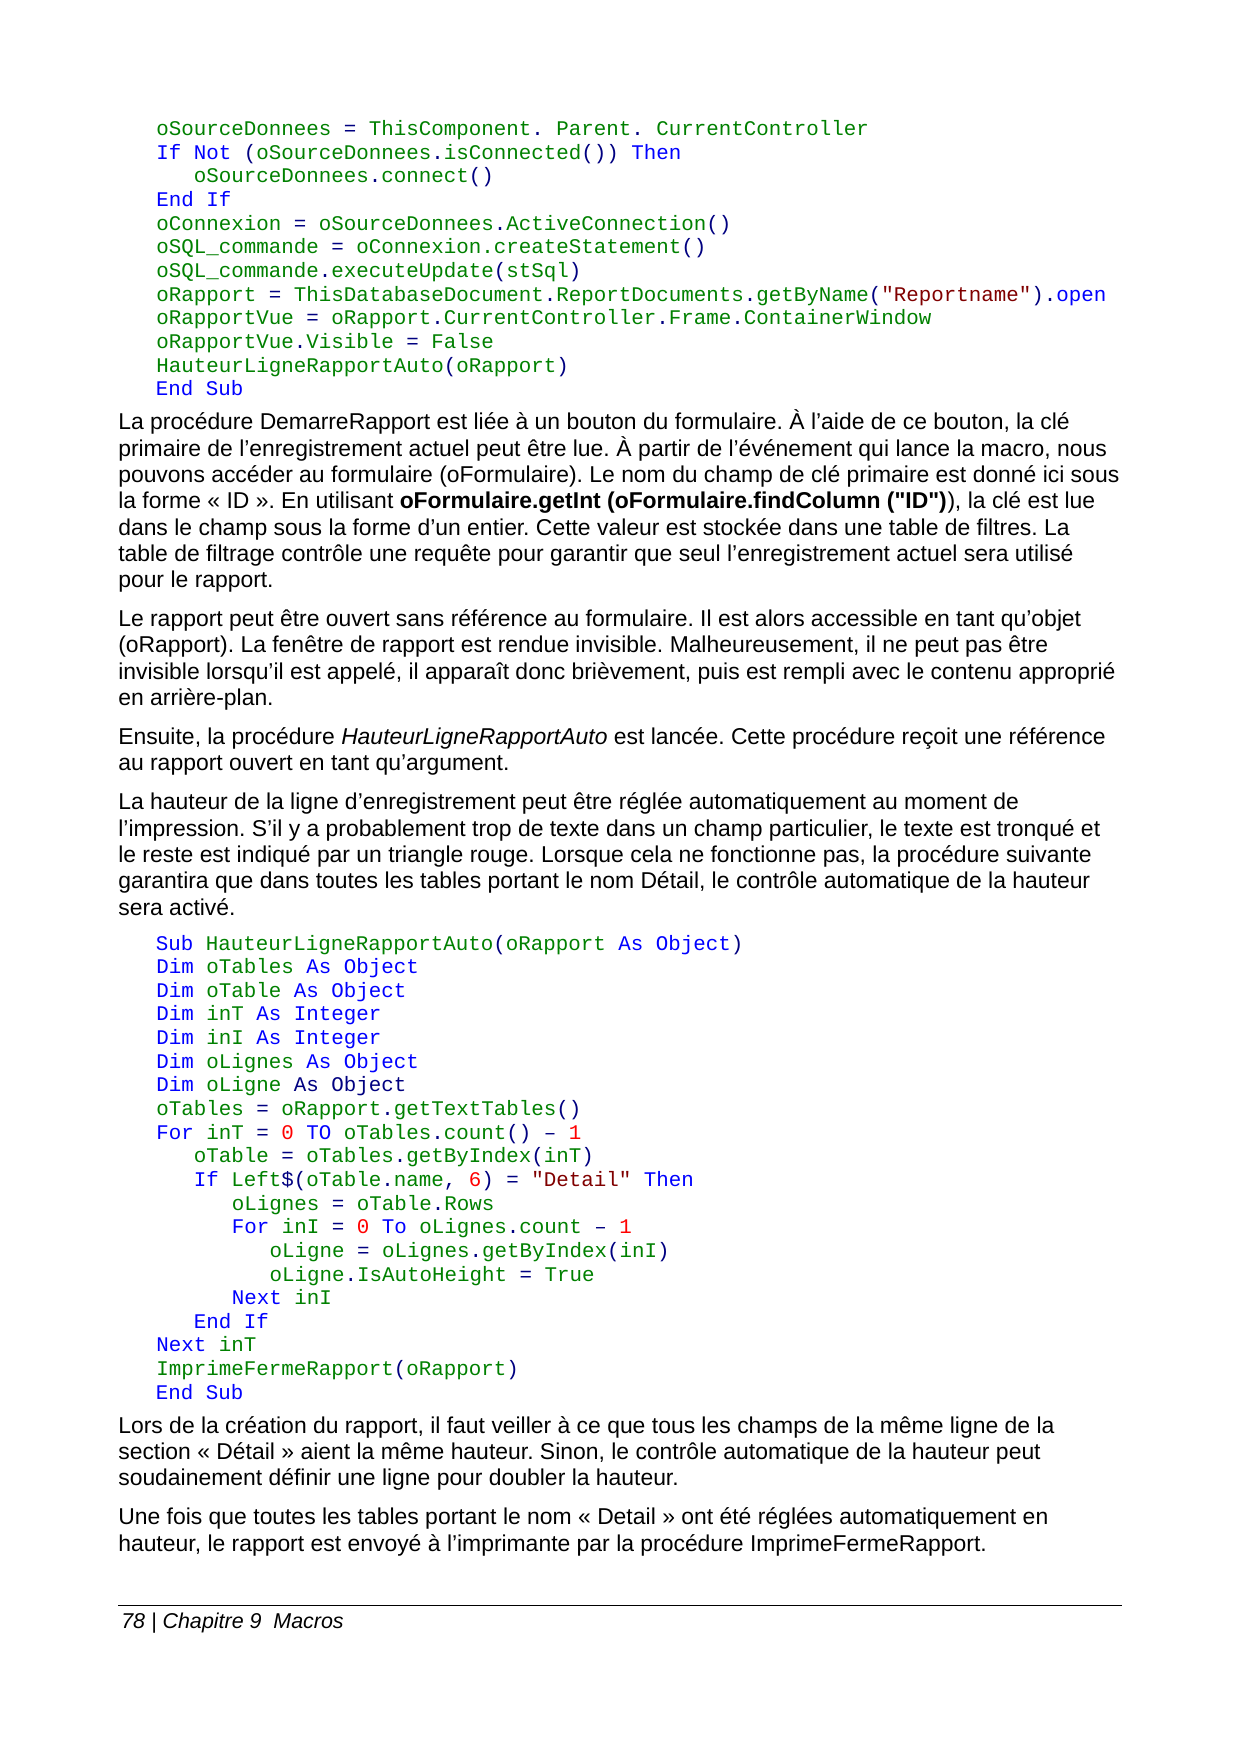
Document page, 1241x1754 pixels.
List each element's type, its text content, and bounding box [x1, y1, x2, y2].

text oSourceDonnees.connect() [156, 165, 1122, 189]
text Dim oTable As Object [156, 980, 1122, 1003]
text oRapportVue.Visible = False [156, 331, 1122, 354]
text Dim inI As Integer [156, 1027, 1122, 1051]
text oSQL_commande.executeUpdate(stSql) [156, 260, 1122, 284]
text Une fois que toutes les tables portant le nom « Detail » ont été réglées automatiquement en hauteur, le rapport est envoyé à l’imprimante par la procédure ImprimeFermeRapport. [118, 1503, 1122, 1556]
text Dim oLignes As Object [156, 1051, 1122, 1074]
text If Not (oSourceDonnees.isConnected()) Then [156, 142, 1122, 165]
text End If [156, 189, 1122, 213]
text Ensuite, la procédure HauteurLigneRapportAuto est lancée. Cette procédure reçoit une référence au rapport ouvert en tant qu’argument. [118, 723, 1122, 776]
text oSQL_commande = oConnexion.createStatement() [156, 236, 1122, 260]
text Le rapport peut être ouvert sans référence au formulaire. Il est alors accessible en tant qu’objet (oRapport). La fenêtre de rapport est rendue invisible. Malheureusement, il ne peut pas être invisible lorsqu’il est appelé, il apparaît donc brièvement, puis est rempli avec le contenu approprié en arrière-plan. [118, 605, 1122, 711]
text Sub HauteurLigneRapportAuto(oRapport As Object) [156, 932, 1122, 956]
text oTables = oRapport.getTextTables() [156, 1098, 1122, 1122]
text La procédure DemarreRapport est liée à un bouton du formulaire. À l’aide de ce bouton, la clé primaire de l’enregistrement actuel peut être lue. À partir de l’événement qui lance la macro, nous pouvons accéder au formulaire (oFormulaire). Le nom du champ de clé primaire est donné ici sous la forme « ID ». En utilisant oFormulaire.getInt (oFormulaire.findColumn ("ID")), la clé est lue dans le champ sous la forme d’un entier. Cette valeur est stockée dans une table de filtres. La table de filtrage contrôle une requête pour garantir que seul l’enregistrement actuel sera utilisé pour le rapport. [118, 408, 1122, 593]
text For inI = 0 To oLignes.count – 1 [156, 1216, 1122, 1240]
text End Sub [156, 1382, 1122, 1405]
text If Left$(oTable.name, 6) = "Detail" Then [156, 1169, 1122, 1193]
text End Sub [156, 378, 1122, 402]
text oLigne = oLignes.getByIndex(inI) [156, 1240, 1122, 1263]
text Next inI [156, 1287, 1122, 1311]
text ImprimeFermeRapport(oRapport) [156, 1358, 1122, 1382]
text End If [156, 1311, 1122, 1334]
text Next inT [156, 1334, 1122, 1358]
text Dim oLigne As Object [156, 1074, 1122, 1098]
text oLigne.IsAutoHeight = True [156, 1263, 1122, 1287]
text Lors de la création du rapport, il faut veiller à ce que tous les champs de la même ligne de la section « Détail » aient la même hauteur. Sinon, le contrôle automatique de la hauteur peut soudainement définir une ligne pour doubler la hauteur. [118, 1412, 1122, 1491]
text oRapport = ThisDatabaseDocument.ReportDocuments.getByName("Reportname").open [156, 284, 1122, 307]
text HauteurLigneRapportAuto(oRapport) [156, 354, 1122, 378]
text oSourceDonnees = ThisComponent. Parent. CurrentController [156, 118, 1122, 142]
text La hauteur de la ligne d’enregistrement peut être réglée automatiquement au moment de l’impression. S’il y a probablement trop de texte dans un champ particulier, le texte est tronqué et le reste est indiqué par un triangle rouge. Lorsque cela ne fonctionne pas, la procédure suivante garantira que dans toutes les tables portant le nom Détail, le contrôle automatique de la hauteur sera activé. [118, 788, 1122, 920]
text oRapportVue = oRapport.CurrentController.Frame.ContainerWindow [156, 307, 1122, 331]
text oTable = oTables.getByIndex(inT) [156, 1145, 1122, 1169]
text oConnexion = oSourceDonnees.ActiveConnection() [156, 213, 1122, 236]
text Dim oTables As Object [156, 956, 1122, 980]
text oLignes = oTable.Rows [156, 1193, 1122, 1216]
text For inT = 0 TO oTables.count() – 1 [156, 1122, 1122, 1145]
text Dim inT As Integer [156, 1003, 1122, 1027]
